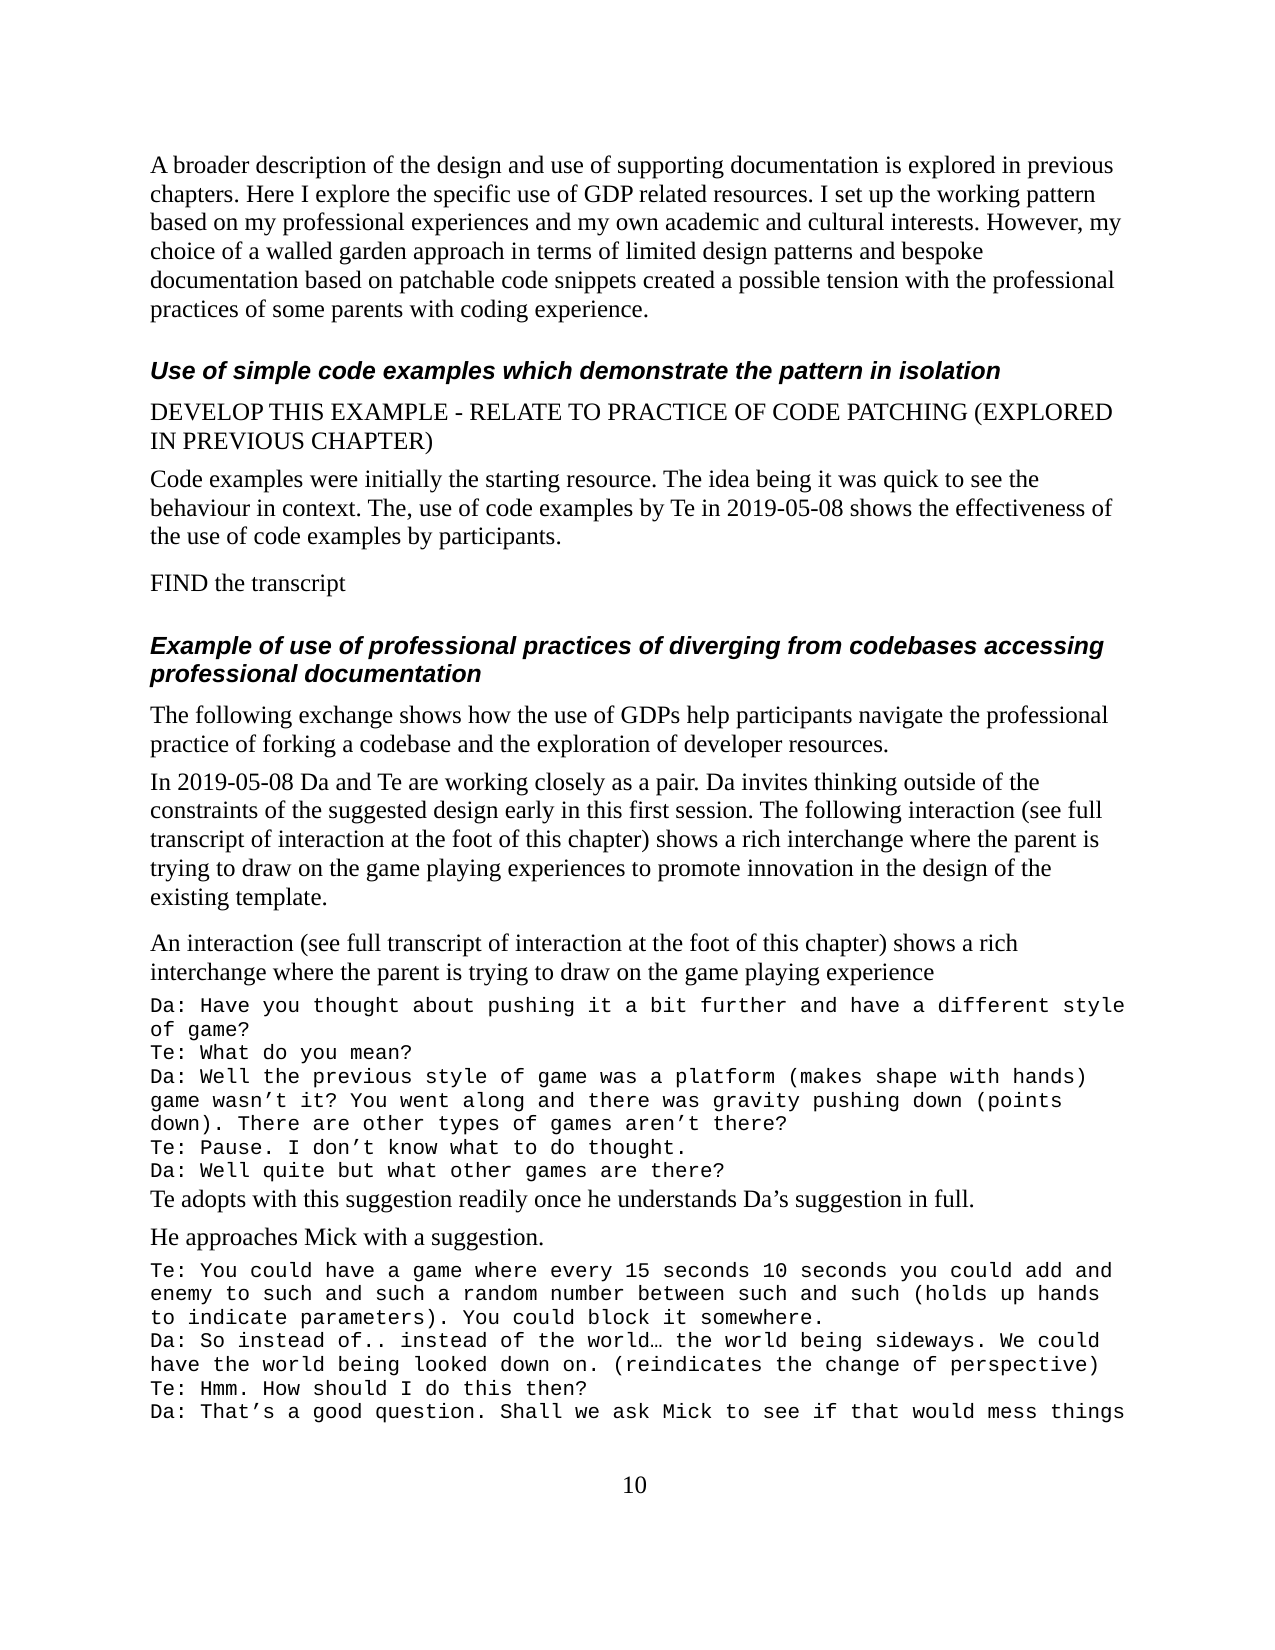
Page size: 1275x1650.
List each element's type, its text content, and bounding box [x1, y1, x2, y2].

text Da: Have you thought about pushing it a bit further and have a different style of game? [150, 995, 1125, 1042]
text The following exchange shows how the use of GDPs help participants navigate the professional practice of forking a codebase and the exploration of developer resources. [150, 700, 1125, 758]
text Da: Well quite but what other games are there? [150, 1161, 1125, 1184]
text He approaches Mick with a suggestion. [150, 1222, 1125, 1251]
text Da: Well the previous style of game was a platform (makes shape with hands) game wasn’t it? You went along and there was gravity pushing down (points down). There are other types of games aren’t there? [150, 1066, 1125, 1137]
text Te adopts with this suggestion readily once he understands Da’s suggestion in full. [150, 1184, 1125, 1213]
text FIND the transcript [150, 568, 1125, 597]
text A broader description of the design and use of supporting documentation is explored in previous chapters. Here I explore the specific use of GDP related resources. I set up the working pattern based on my professional experiences and my own academic and cultural interests. However, my choice of a walled garden approach in terms of limited design patterns and bespoke documentation based on patchable code snippets created a possible tension with the professional practices of some parents with coding experience. [150, 150, 1125, 322]
text An interaction (see full transcript of interaction at the foot of this chapter) shows a rich interchange where the parent is trying to draw on the game playing experience [150, 928, 1125, 986]
text Te: Hmm. How should I do this then? [150, 1378, 1125, 1401]
text DEVELOP THIS EXAMPLE - RELATE TO PRACTICE OF CODE PATCHING (EXPLORED IN PREVIOUS CHAPTER) [150, 397, 1125, 455]
text Te: What do you mean? [150, 1042, 1125, 1066]
subtitle Use of simple code examples which demonstrate the pattern in isolation [150, 356, 1125, 385]
text Da: So instead of.. instead of the world… the world being sideways. We could have the world being looked down on. (reindicates the change of perspective) [150, 1331, 1125, 1378]
text Code examples were initially the starting resource. The idea being it was quick to see the behaviour in context. The, use of code examples by Te in 2019-05-08 shows the effectiveness of the use of code examples by participants. [150, 464, 1125, 550]
text Te: You could have a game where every 15 seconds 10 seconds you could add and enemy to such and such a random number between such and such (holds up hands to indicate parameters). You could block it somewhere. [150, 1259, 1125, 1331]
text Da: That’s a good question. Shall we ask Mick to see if that would mess things [150, 1401, 1125, 1425]
text In 2019-05-08 Da and Te are working closely as a pair. Da invites thinking outside of the constraints of the suggested design early in this first session. The following interaction (see full transcript of interaction at the foot of this chapter) shows a rich interchange where the parent is trying to draw on the game playing experiences to promote innovation in the design of the existing template. [150, 767, 1125, 911]
text Te: Pause. I don’t know what to do thought. [150, 1137, 1125, 1161]
subtitle Example of use of professional practices of diverging from codebases accessing professional documentation [150, 631, 1125, 688]
